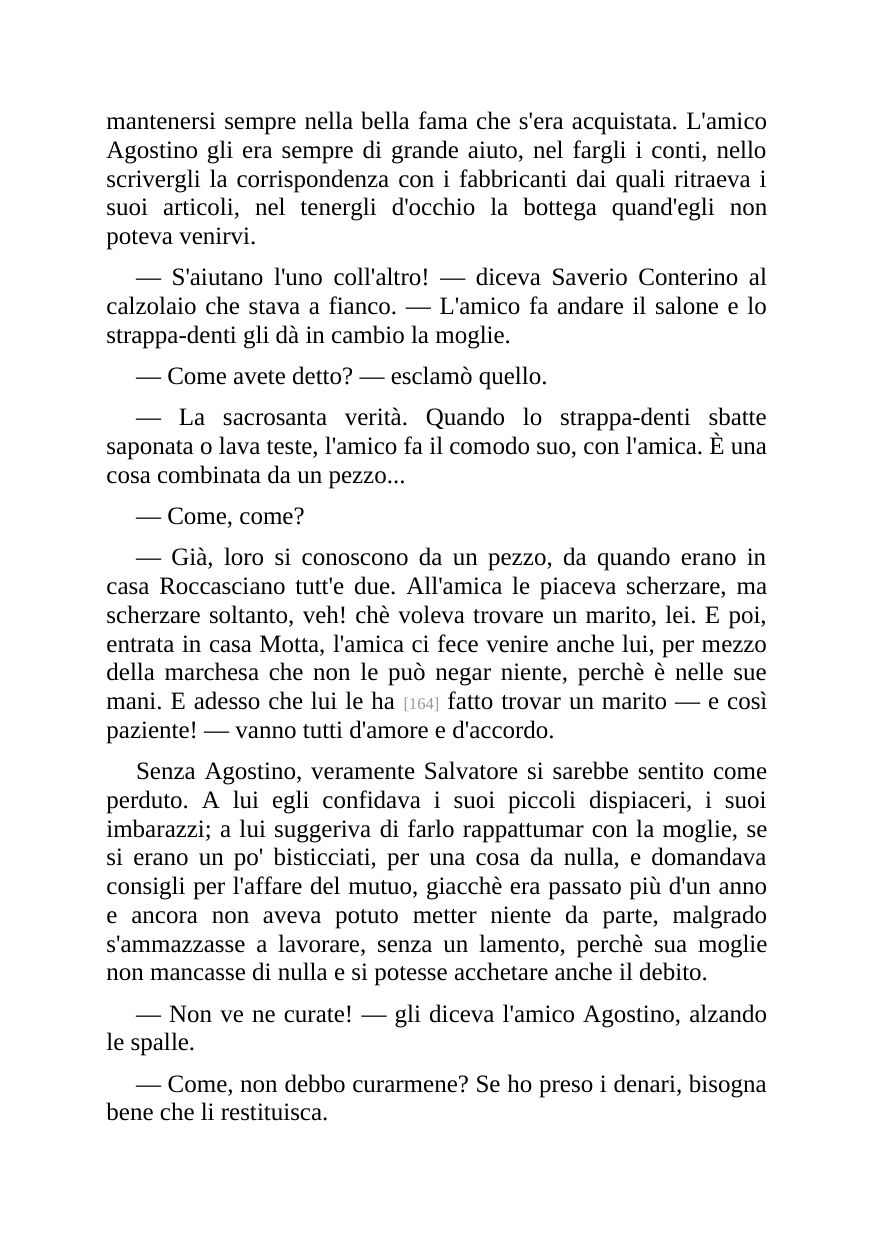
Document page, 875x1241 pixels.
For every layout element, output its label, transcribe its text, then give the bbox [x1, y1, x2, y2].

text mantenersi sempre nella bella fama che s'era acquistata. L'amico Agostino gli era sempre di grande aiuto, nel fargli i conti, nello scrivergli la corrispondenza con i fabbricanti dai quali ritraeva i suoi articoli, nel tenergli d'occhio la bottega quand'egli non poteva venirvi. [106, 106, 768, 250]
text — La sacrosanta verità. Quando lo strappa-denti sbatte saponata o lava teste, l'amico fa il comodo suo, con l'amica. È una cosa combinata da un pezzo... [106, 402, 768, 489]
text — S'aiutano l'uno coll'altro! — diceva Saverio Conterino al calzolaio che stava a fianco. — L'amico fa andare il salone e lo strappa-denti gli dà in cambio la moglie. [106, 262, 768, 349]
text Senza Agostino, veramente Salvatore si sarebbe sentito come perduto. A lui egli confidava i suoi piccoli dispiaceri, i suoi imbarazzi; a lui suggeriva di farlo rappattumar con la moglie, se si erano un po' bisticciati, per una cosa da nulla, e domandava consigli per l'affare del mutuo, giacchè era passato più d'un anno e ancora non aveva potuto metter niente da parte, malgrado s'ammazzasse a lavorare, senza un lamento, perchè sua moglie non mancasse di nulla e si potesse acchetare anche il debito. [106, 756, 768, 986]
text — Come, come? [106, 501, 768, 530]
text — Come avete detto? — esclamò quello. [106, 361, 768, 390]
text — Già, loro si conoscono da un pezzo, da quando erano in casa Roccasciano tutt'e due. All'amica le piaceva scherzare, ma scherzare soltanto, veh! chè voleva trovare un marito, lei. E poi, entrata in casa Motta, l'amica ci fece venire anche lui, per mezzo della marchesa che non le può negar niente, perchè è nelle sue mani. E adesso che lui le ha [164] fatto trovar un marito — e così paziente! — vanno tutti d'amore e d'accordo. [106, 542, 768, 744]
text — Non ve ne curate! — gli diceva l'amico Agostino, alzando le spalle. [106, 999, 768, 1056]
text — Come, non debbo curarmene? Se ho preso i denari, bisogna bene che li restituisca. [106, 1069, 768, 1126]
